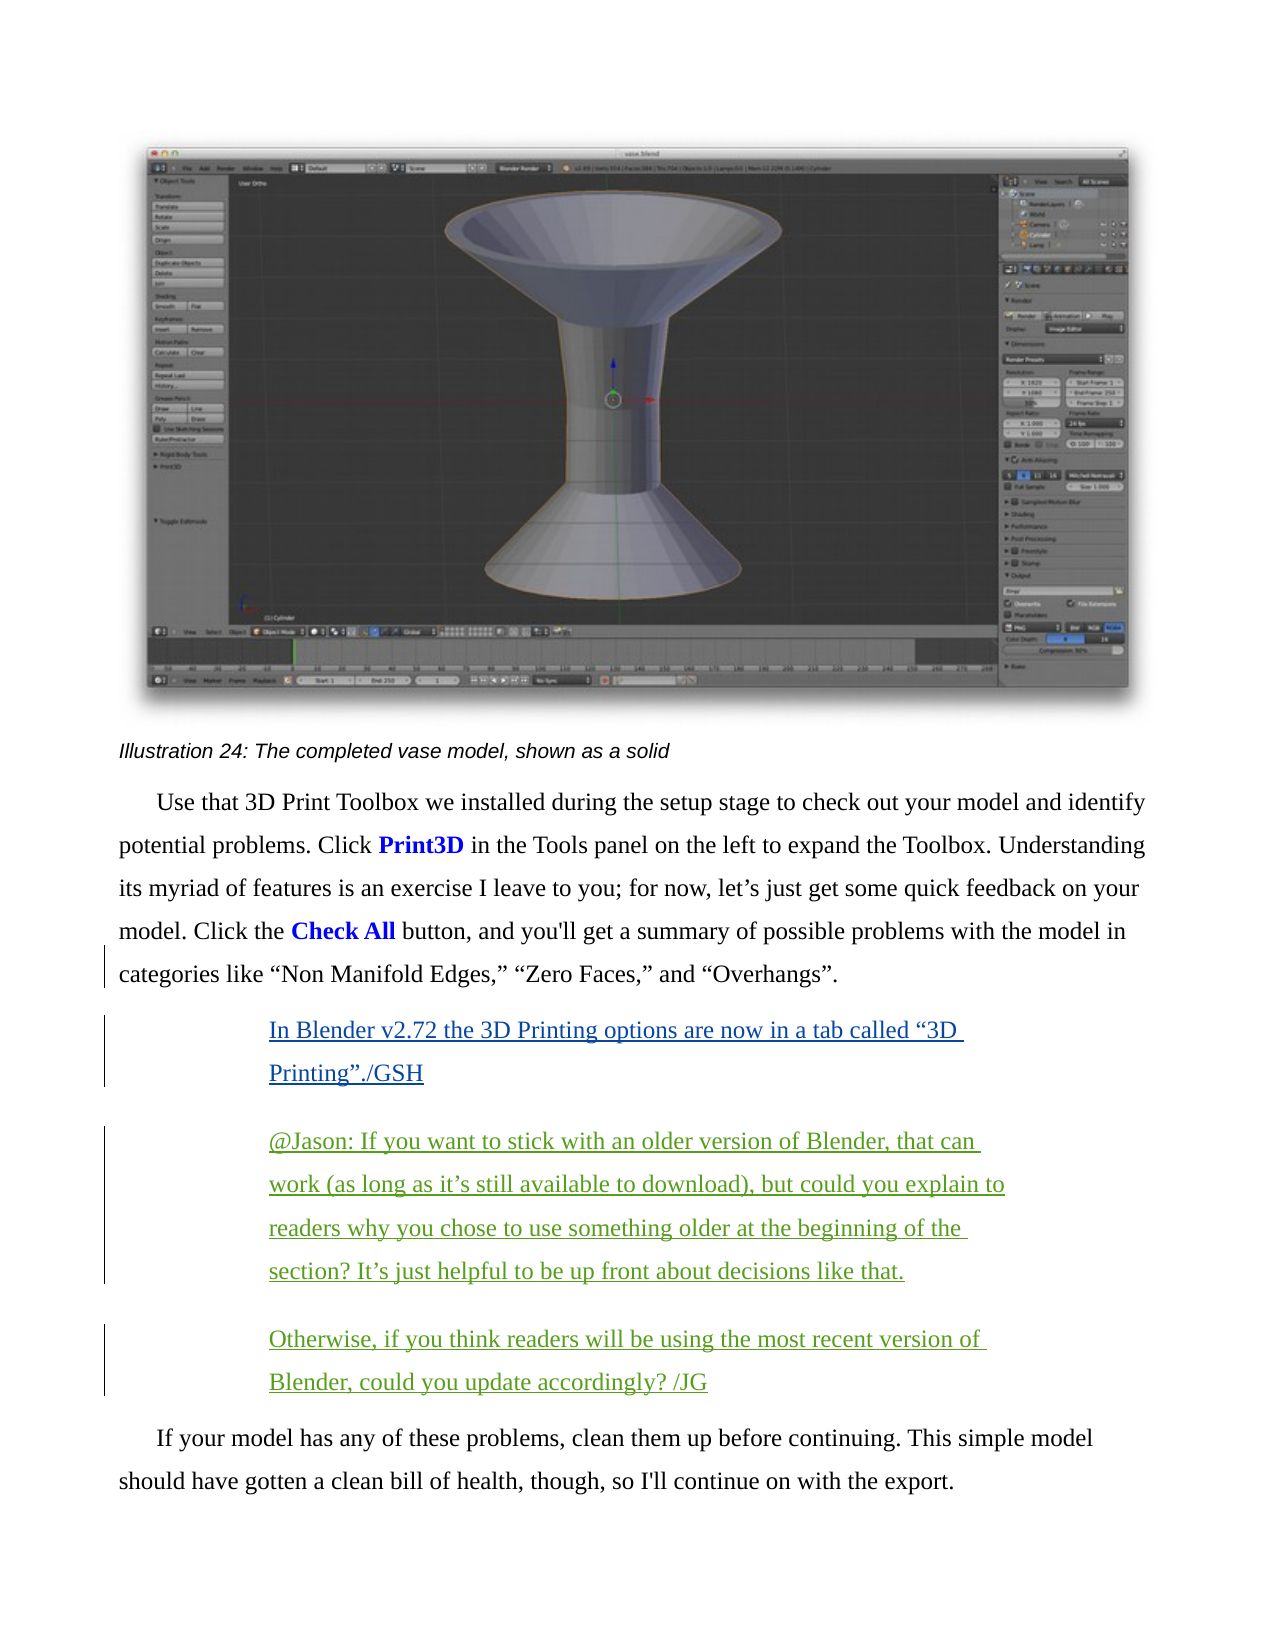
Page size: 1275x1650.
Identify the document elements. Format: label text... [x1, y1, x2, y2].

text Use that 3D Print Toolbox we installed during the setup stage to check out your model and identify potential problems. Click Print3D in the Tools panel on the left to expand the Toolbox. Understanding its myriad of features is an exercise I leave to you; for now, let’s just get some quick feedback on your model. Click the Check All button, and you'll get a summary of possible problems with the model in categories like “Non Manifold Edges,” “Zero Faces,” and “Overhangs”. [118, 787, 1156, 988]
text If your model has any of these problems, clean them up before continuing. This simple model should have gotten a clean bill of health, though, so I'll continue on with the export. [118, 1423, 1156, 1494]
text Otherwise, if you think readers will be using the most recent version of Blender, could you update accordingly? /JG [268, 1324, 1006, 1396]
text Illustration 24: The completed vase model, shown as a solid [118, 727, 1156, 763]
text @Jason: If you want to stick with an older version of Blender, that can work (as long as it’s still available to download), but could you explain to readers why you chose to use something older at the beginning of the section? It’s just helpful to be up front about decisions like that. [268, 1126, 1006, 1284]
text In Blender v2.72 the 3D Printing options are now in a tab called “3D Printing”./GSH [268, 1015, 1006, 1087]
picture [118, 131, 1157, 727]
